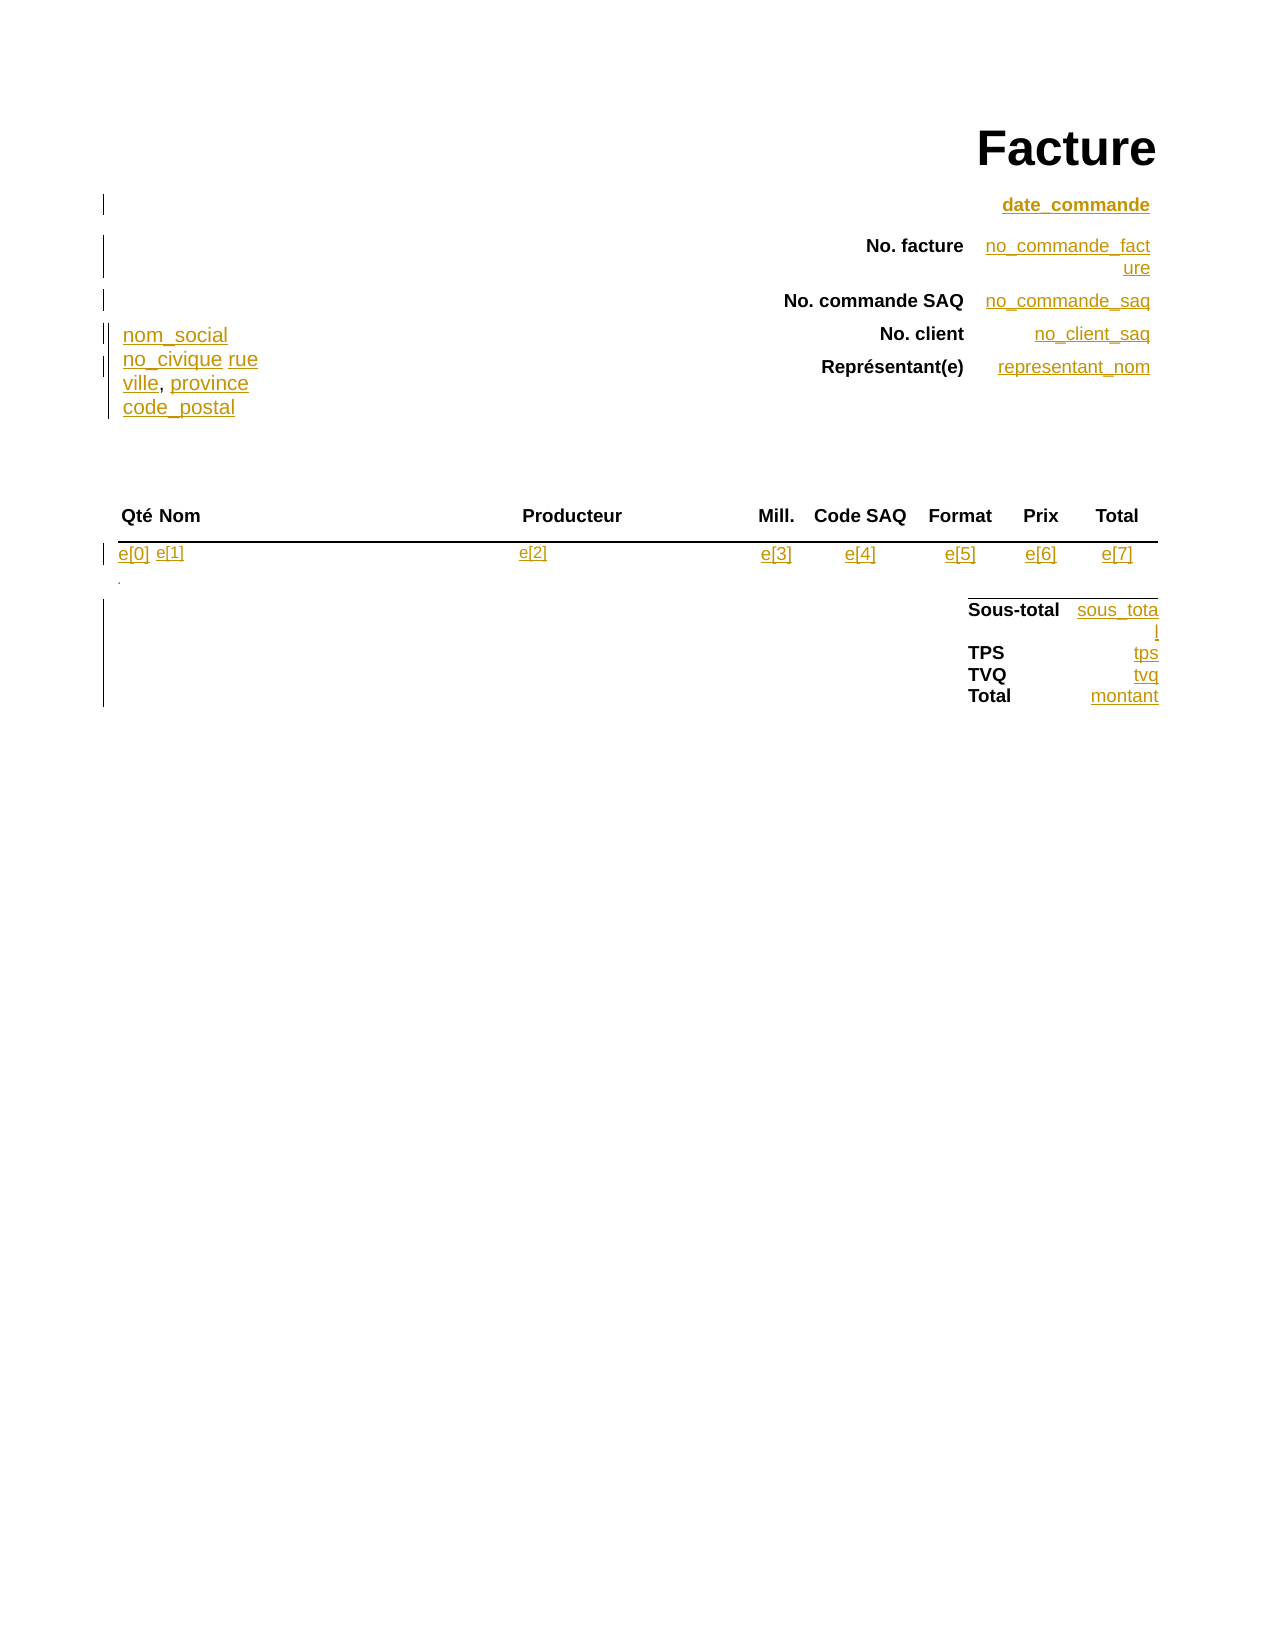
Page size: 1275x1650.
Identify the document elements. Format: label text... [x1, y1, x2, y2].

table_header Mill. [748, 501, 805, 541]
table_header Code SAQ [805, 501, 915, 541]
table_cell no_commande_facture [970, 229, 1156, 284]
table_header Producteur [519, 501, 747, 541]
table_header Qté [118, 501, 156, 541]
table_cell tvq [1076, 664, 1158, 685]
table_cell no_client_saq [970, 317, 1156, 350]
table_header Format [915, 501, 1005, 541]
table_cell No. facture [691, 229, 969, 284]
text ville, province [123, 371, 683, 394]
text Facture [118, 118, 1157, 323]
table_header sous_total [1076, 599, 1158, 642]
table_header Total [1077, 501, 1158, 541]
text code_postal [123, 394, 683, 418]
table_cell Représentant(e) [691, 350, 969, 389]
table_cell e[7] [1077, 543, 1158, 581]
table_header [691, 188, 969, 229]
table_cell e[1] [156, 543, 519, 581]
table_cell e[3] [748, 543, 805, 581]
table_cell e[4] [805, 543, 915, 581]
table_header Nom [156, 501, 519, 541]
table_cell no_commande_saq [970, 284, 1156, 317]
table_cell No. client [691, 317, 969, 350]
text [123, 418, 683, 447]
text nom_social [123, 323, 683, 347]
table_cell representant_nom [970, 350, 1156, 389]
table_header date_commande [970, 188, 1156, 229]
table_cell Total [968, 685, 1076, 707]
table_cell TPS [968, 642, 1076, 664]
table_cell e[2] [519, 543, 747, 581]
table_cell e[0] [118, 543, 156, 581]
table_cell e[6] [1005, 543, 1077, 581]
table_cell tps [1076, 642, 1158, 664]
text no_civique rue [123, 347, 683, 371]
table_header Prix [1005, 501, 1077, 541]
table_cell No. commande SAQ [691, 284, 969, 317]
table_cell TVQ [968, 664, 1076, 685]
text a [118, 581, 1157, 586]
table_cell e[5] [915, 543, 1005, 581]
table_header Sous-total [968, 599, 1076, 642]
table_cell montant [1076, 685, 1158, 707]
